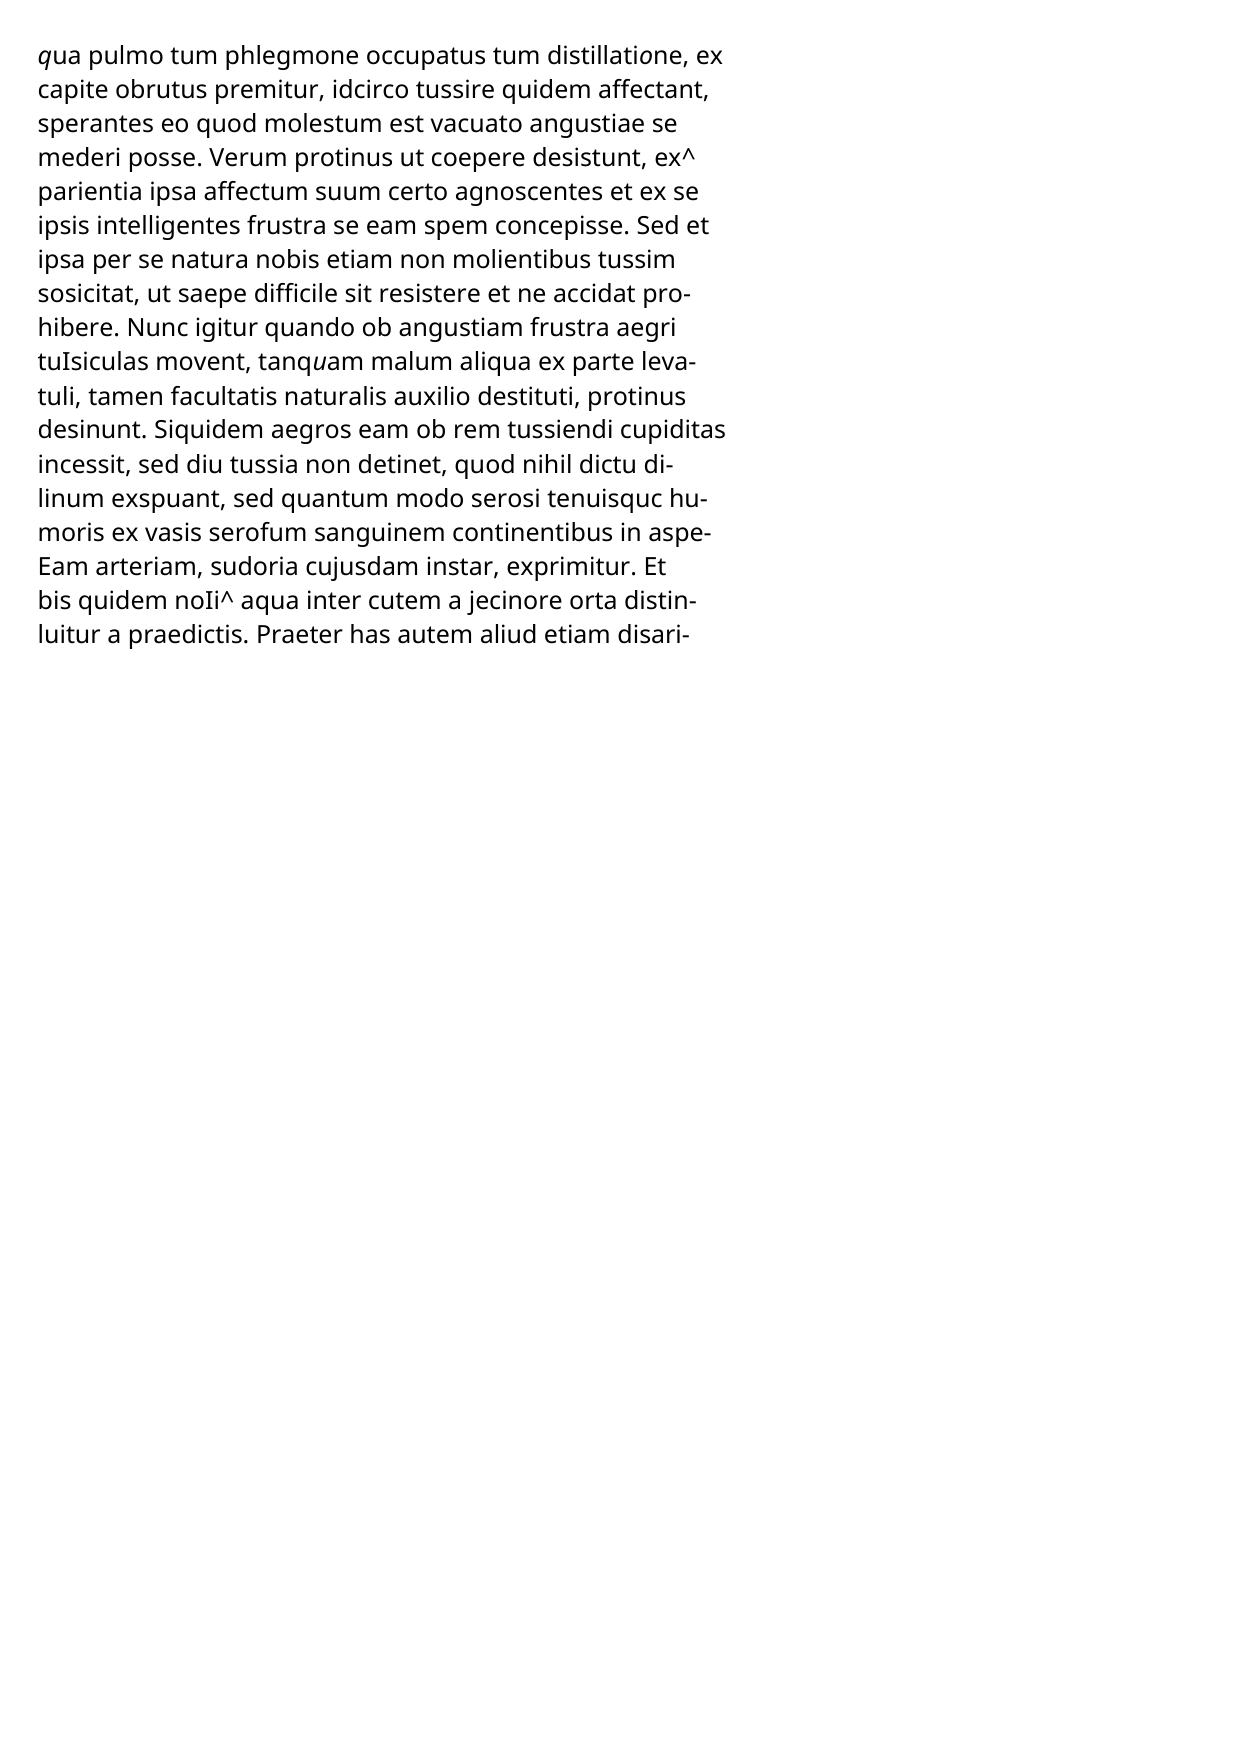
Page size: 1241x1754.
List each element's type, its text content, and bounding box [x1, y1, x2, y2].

text qua pulmo tum phlegmone occupatus tum distillatione, ex capite obrutus premitur, idcirco tussire quidem affectant, sperantes eo quod molestum est vacuato angustiae se mederi posse. Verum protinus ut coepere desistunt, ex^ parientia ipsa affectum suum certo agnoscentes et ex se ipsis intelligentes frustra se eam spem concepisse. Sed et ipsa per se natura nobis etiam non molientibus tussim sosicitat, ut saepe difficile sit resistere et ne accidat pro- hibere. Nunc igitur quando ob angustiam frustra aegri tuIsiculas movent, tanquam malum aliqua ex parte leva- tuli, tamen facultatis naturalis auxilio destituti, protinus desinunt. Siquidem aegros eam ob rem tussiendi cupiditas incessit, sed diu tussia non detinet, quod nihil dictu di- linum exspuant, sed quantum modo serosi tenuisquc hu- moris ex vasis serofum sanguinem continentibus in aspe- Eam arteriam, sudoria cujusdam instar, exprimitur. Et bis quidem noIi^ aqua inter cutem a jecinore orta distin- luitur a praedictis. Praeter has autem aliud etiam disari- [37, 37, 1203, 651]
